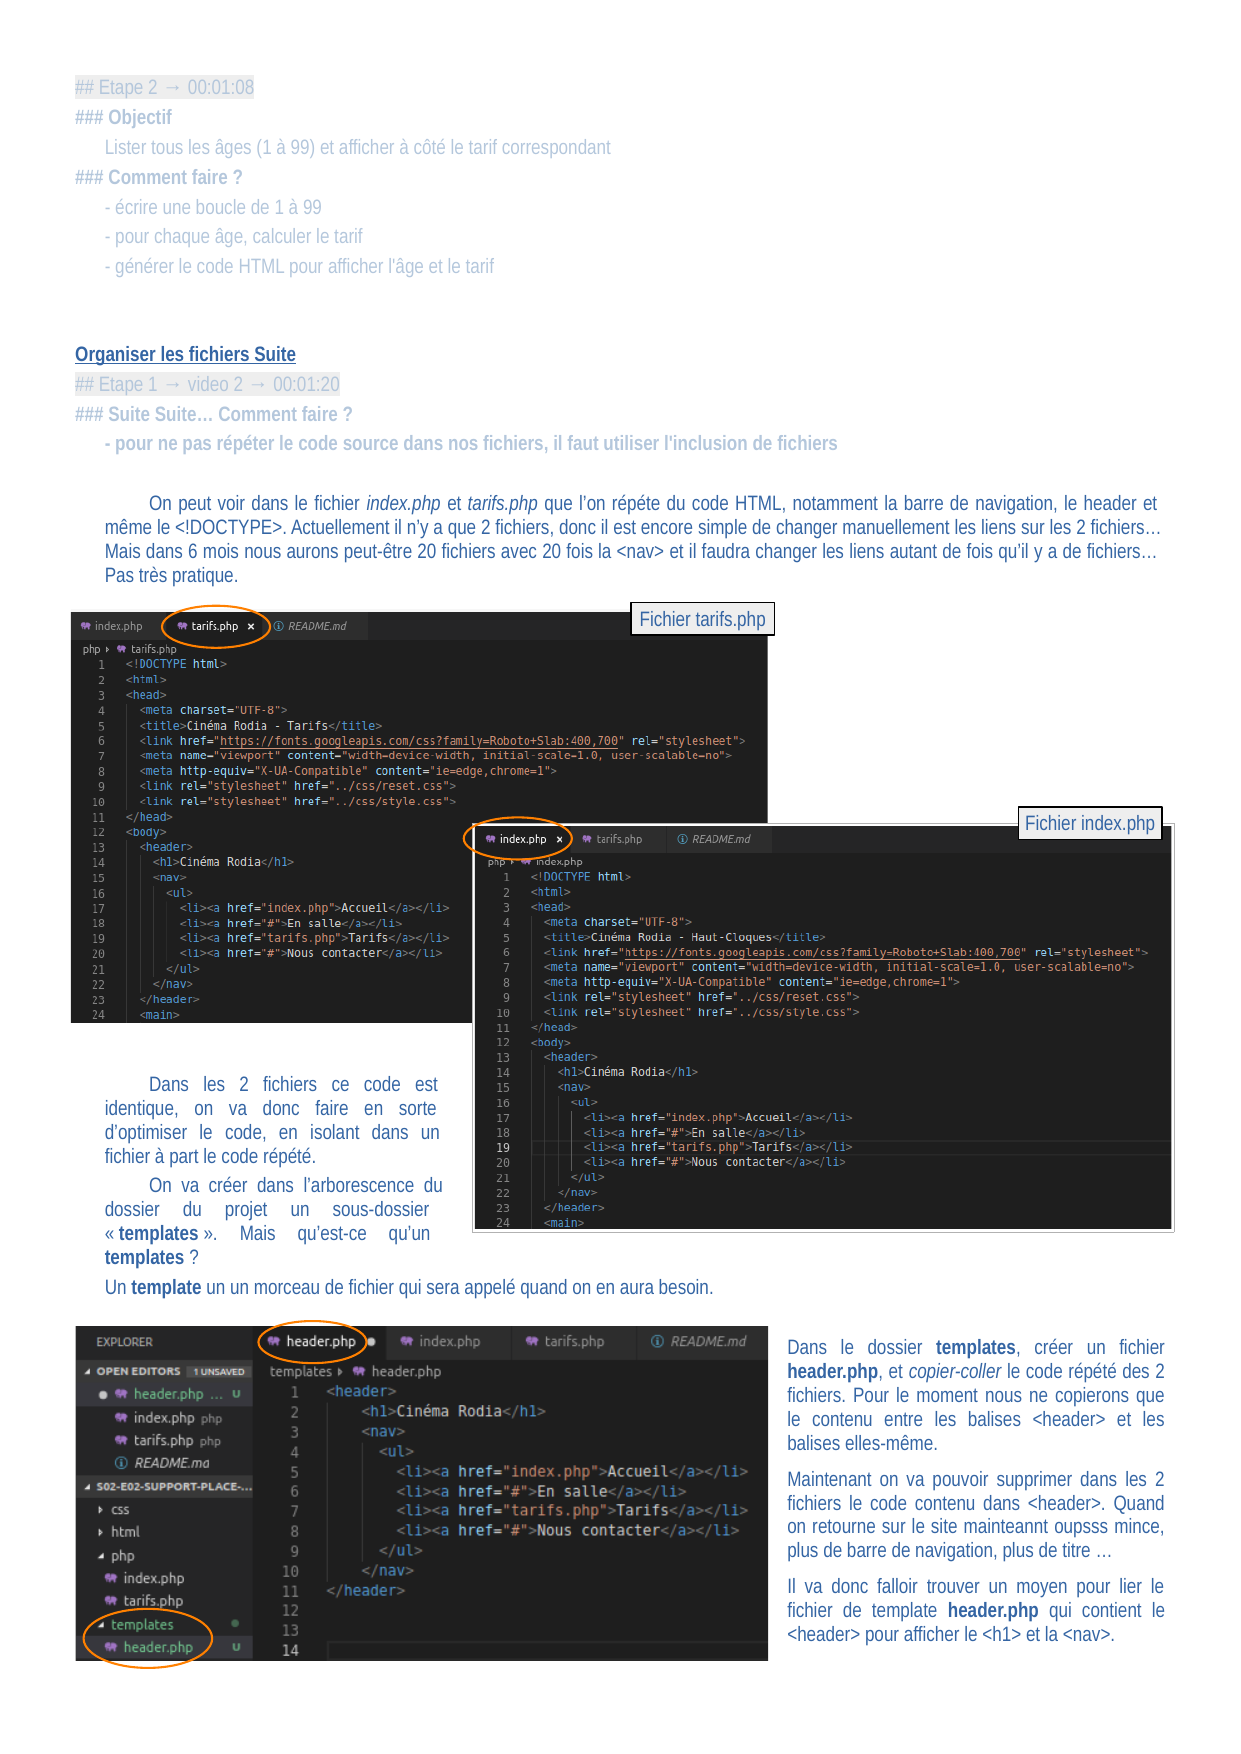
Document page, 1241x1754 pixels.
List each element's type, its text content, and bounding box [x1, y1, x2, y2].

text ## Etape 2 → 00:01:08 [75, 75, 1165, 99]
text Dans le dossier templates, créer un fichier header.php, et copier-coller le code répété des 2 fichiers. Pour le moment nous ne copierons que le contenu entre les balises <header> et les balises elles-même. [769, 1335, 1165, 1455]
picture [488, 819, 547, 823]
text Il va donc falloir trouver un moyen pour lier le fichier de template header.php qui contient le <header> pour afficher le <h1> et la <nav>. [769, 1574, 1165, 1646]
picture [474, 826, 1172, 1229]
text ### Comment faire ? [75, 165, 1165, 189]
picture [70, 609, 768, 1023]
text - générer le code HTML pour afficher l'âge et le tarif [75, 254, 1165, 278]
text Organiser les fichiers Suite [75, 342, 1165, 366]
text Maintenant on va pouvoir supprimer dans les 2 fichiers le code contenu dans <header>. Quand on retourne sur le site mainteannt oupsss mince, plus de barre de navigation, plus de titre … [769, 1467, 1165, 1562]
text ## Etape 1 → video 2 → 00:01:20 [75, 372, 1165, 396]
text On peut voir dans le fichier index.php et tarifs.php que l’on répéte du code HTML, notamment la barre de navigation, le header et même le <!DOCTYPE>. Actuellement il n’y a que 2 fichiers, donc il est encore simple de changer manuellement les liens sur les 2 fichiers… Mais dans 6 mois nous aurons peut-être 20 fichiers avec 20 fois la <nav> et il faudra changer les liens autant de fois qu’il y a de fichiers… Pas très pratique. [75, 491, 1165, 587]
text Dans les 2 fichiers ce code est identique, on va donc faire en sorte d’optimiser le code, en isolant dans un fichier à part le code répété. [75, 1072, 472, 1167]
picture [260, 1326, 365, 1362]
text ### Suite Suite… Comment faire ? [75, 401, 1165, 425]
text ### Objectif [75, 105, 1165, 129]
text - pour chaque âge, calculer le tarif [75, 224, 1165, 248]
text - pour ne pas répéter le code source dans nos fichiers, il faut utiliser l'inclusion de fichiers [75, 431, 1165, 455]
picture [85, 1610, 211, 1661]
text Un template un un morceau de fichier qui sera appelé quand on en aura besoin. [75, 1275, 1165, 1299]
picture [474, 826, 570, 858]
text - écrire une boucle de 1 à 99 [75, 194, 1165, 218]
text Lister tous les âges (1 à 99) et afficher à côté le tarif correspondant [75, 135, 1165, 159]
picture [164, 609, 268, 646]
picture [465, 830, 472, 847]
picture [75, 1326, 769, 1661]
text On va créer dans l’arborescence du dossier du projet un sous-dossier « templates ». Mais qu’est-ce qu’un templates ? [75, 1173, 1165, 1269]
